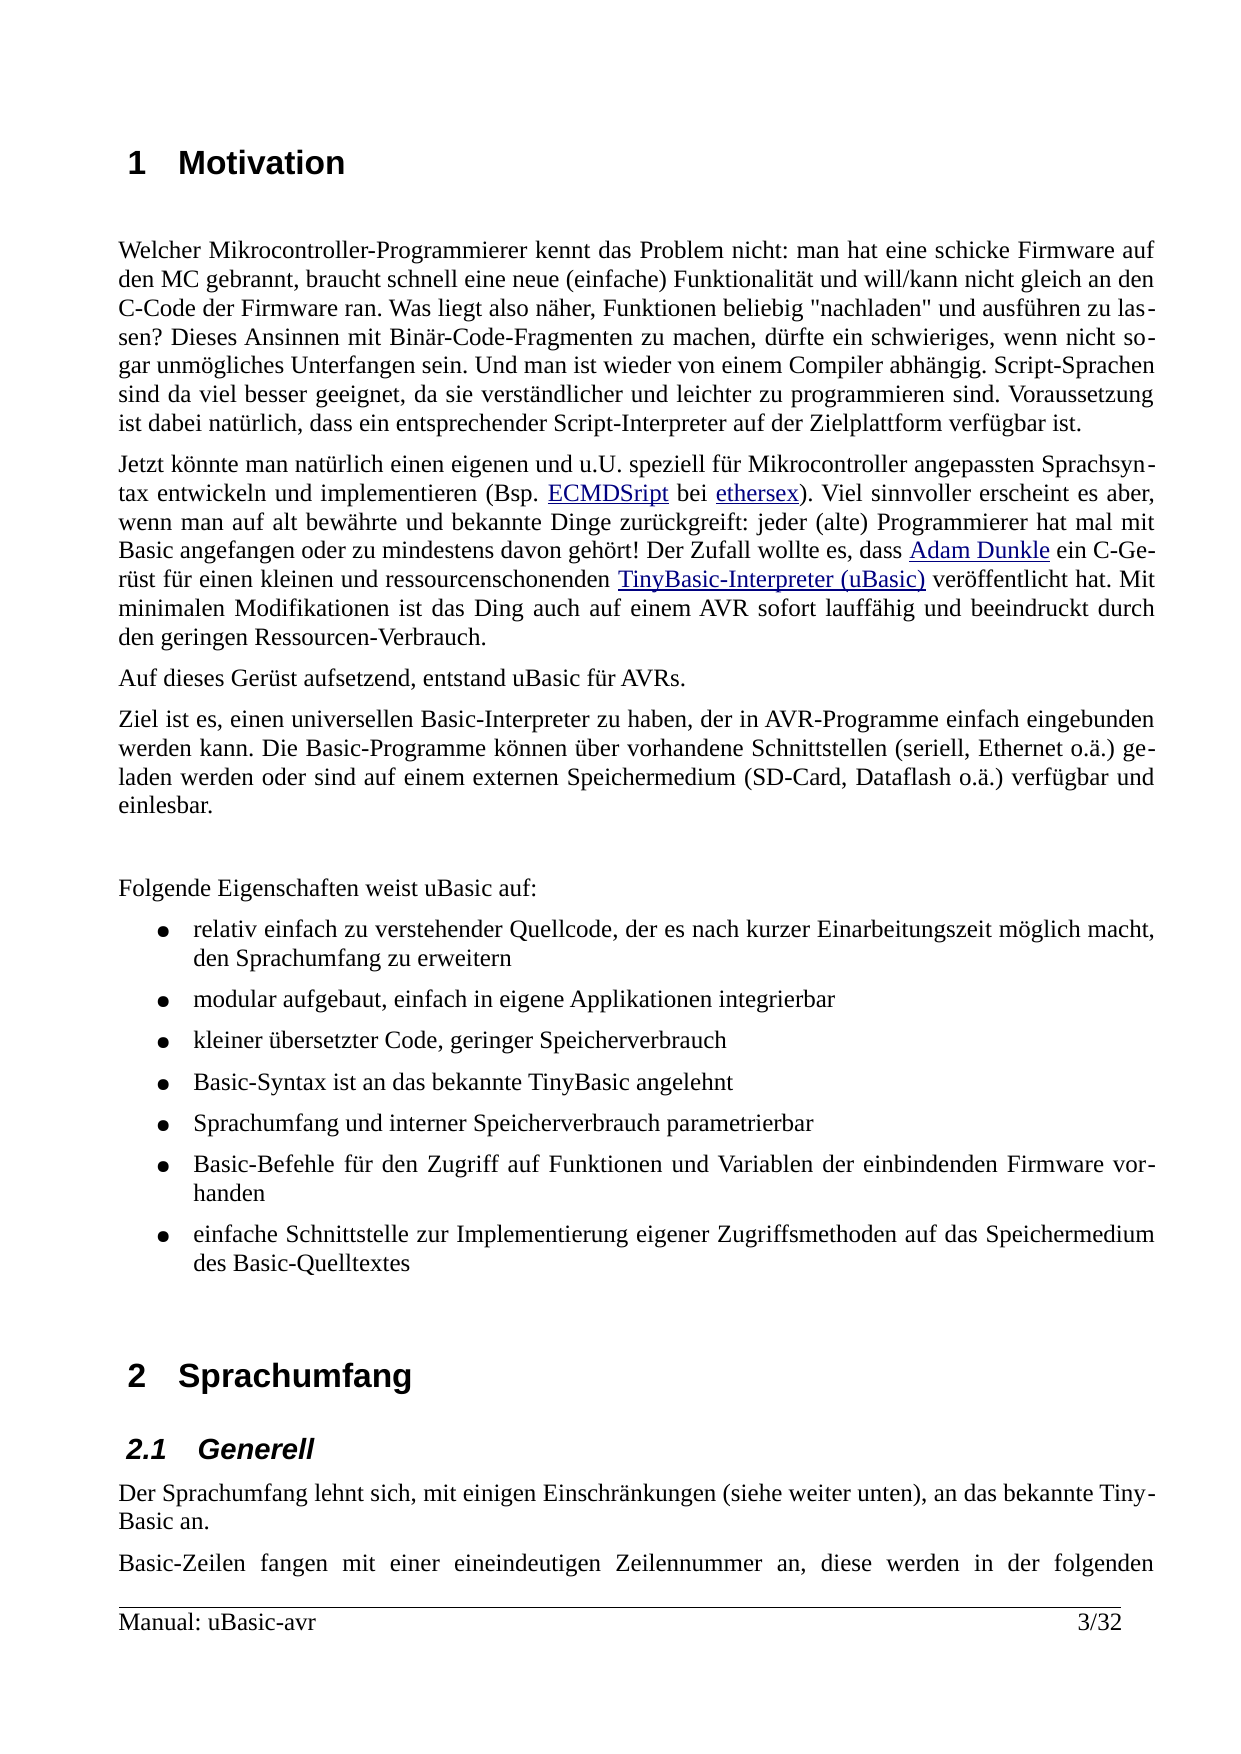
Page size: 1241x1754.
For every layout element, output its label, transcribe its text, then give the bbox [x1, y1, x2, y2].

text Basic-Zeilen fangen mit einer eineindeutigen Zeilennummer an, diese werden in der folgenden [118, 1548, 1156, 1576]
list kleiner übersetzter Code, geringer Speicherverbrauch [156, 1026, 1156, 1054]
subtitle Motivation [118, 143, 1156, 182]
text Auf dieses Gerüst aufsetzend, entstand uBasic für AVRs. [118, 663, 1156, 692]
text Jetzt könnte man natürlich einen eigenen und u.U. speziell für Mikrocontroller angepassten Sprachsyn­tax entwickeln und implementieren (Bsp. ECMDSript bei ethersex). Viel sinnvoller erscheint es aber, wenn man auf alt bewährte und bekannte Dinge zurückgreift: jeder (alte) Programmierer hat mal mit Basic angefangen oder zu mindestens davon gehört! Der Zufall wollte es, dass Adam Dunkle ein C-Ge­rüst für einen kleinen und ressourcenschonenden TinyBasic-Interpreter (uBasic) veröffentlicht hat. Mit minimalen Modifikationen ist das Ding auch auf einem AVR sofort lauffähig und beeindruckt durch den geringen Ressourcen-Verbrauch. [118, 449, 1156, 651]
list Basic-Syntax ist an das bekannte TinyBasic angelehnt [156, 1067, 1156, 1096]
text Ziel ist es, einen universellen Basic-Interpreter zu haben, der in AVR-Programme einfach eingebunden werden kann. Die Basic-Programme können über vorhandene Schnittstellen (seriell, Ethernet o.ä.) ge­laden werden oder sind auf einem externen Speichermedium (SD-Card, Dataflash o.ä.) verfügbar und einlesbar. [118, 704, 1156, 819]
list Sprachumfang und interner Speicherverbrauch parametrierbar [156, 1108, 1156, 1137]
list modular aufgebaut, einfach in eigene Applikationen integrierbar [156, 984, 1156, 1013]
list relativ einfach zu verstehender Quellcode, der es nach kurzer Einarbeitungszeit möglich macht, den Sprachumfang zu erweitern [156, 914, 1156, 972]
subtitle Generell [118, 1432, 1156, 1465]
subtitle Sprachumfang [118, 1356, 1156, 1394]
list einfache Schnittstelle zur Implementierung eigener Zugriffsmethoden auf das Speichermedium des Basic-Quelltextes [156, 1219, 1156, 1277]
text Folgende Eigenschaften weist uBasic auf: [118, 873, 1156, 902]
text Welcher Mikrocontroller-Programmierer kennt das Problem nicht: man hat eine schicke Firmware auf den MC gebrannt, braucht schnell eine neue (einfache) Funktionalität und will/kann nicht gleich an den C-Code der Firmware ran. Was liegt also näher, Funktionen beliebig "nachladen" und ausführen zu las­sen? Dieses Ansinnen mit Binär-Code-Fragmenten zu machen, dürfte ein schwieriges, wenn nicht so­gar unmögliches Unterfangen sein. Und man ist wieder von einem Compiler abhängig. Script-Sprachen sind da viel besser geeignet, da sie verständlicher und leichter zu programmieren sind. Voraussetzung ist dabei natürlich, dass ein entsprechender Script-Interpreter auf der Zielplattform verfügbar ist. [118, 236, 1156, 437]
text Der Sprachumfang lehnt sich, mit einigen Einschränkungen (siehe weiter unten), an das bekannte Tiny­Basic an. [118, 1478, 1156, 1535]
list Basic-Befehle für den Zugriff auf Funktionen und Variablen der einbindenden Firmware vor­handen [156, 1149, 1156, 1207]
